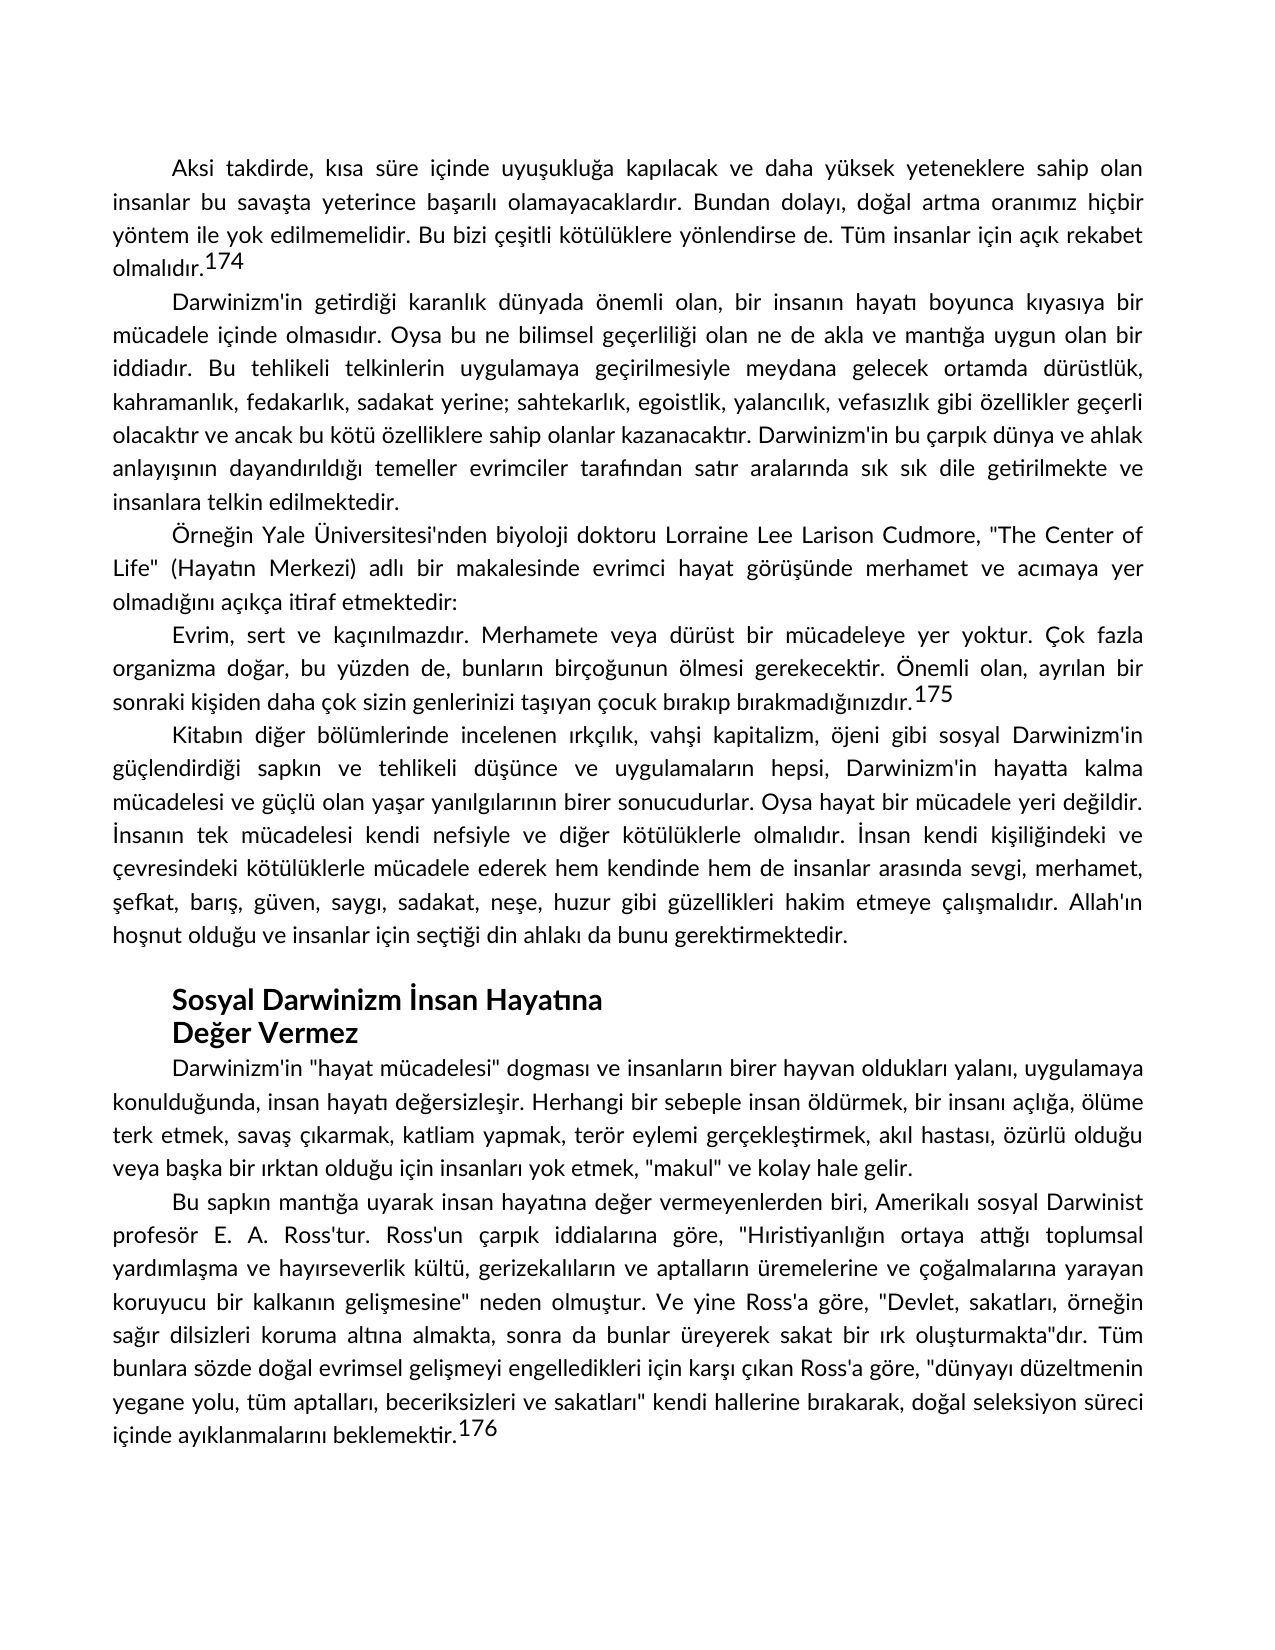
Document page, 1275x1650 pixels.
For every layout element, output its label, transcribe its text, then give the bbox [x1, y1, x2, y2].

text Örneğin Yale Üniversitesi'nden biyoloji doktoru Lorraine Lee Larison Cudmore, "The Center of Life" (Hayatın Merkezi) adlı bir makalesinde evrimci hayat görüşünde merhamet ve acımaya yer olmadığını açıkça itiraf etmektedir: [112, 517, 1145, 617]
text Değer Vermez [112, 1017, 1145, 1050]
text Darwinizm'in getirdiği karanlık dünyada önemli olan, bir insanın hayatı boyunca kıyasıya bir mücadele içinde olmasıdır. Oysa bu ne bilimsel geçerliliği olan ne de akla ve mantığa uygun olan bir iddiadır. Bu tehlikeli telkinlerin uygulamaya geçirilmesiyle meydana gelecek ortamda dürüstlük, kahramanlık, fedakarlık, sadakat yerine; sahtekarlık, egoistlik, yalancılık, vefasızlık gibi özellikler geçerli olacaktır ve ancak bu kötü özelliklere sahip olanlar kazanacaktır. Darwinizm'in bu çarpık dünya ve ahlak anlayışının dayandırıldığı temeller evrimciler tarafından satır aralarında sık sık dile getirilmekte ve insanlara telkin edilmektedir. [112, 283, 1145, 517]
text Aksi takdirde, kısa süre içinde uyuşukluğa kapılacak ve daha yüksek yeteneklere sahip olan insanlar bu savaşta yeterince başarılı olamayacaklardır. Bundan dolayı, doğal artma oranımız hiçbir yöntem ile yok edilmemelidir. Bu bizi çeşitli kötülüklere yönlendirse de. Tüm insanlar için açık rekabet olmalıdır.174 [112, 150, 1145, 283]
text Sosyal Darwinizm İnsan Hayatına [112, 983, 1145, 1017]
text Bu sapkın mantığa uyarak insan hayatına değer vermeyenlerden biri, Amerikalı sosyal Darwinist profesör E. A. Ross'tur. Ross'un çarpık iddialarına göre, "Hıristiyanlığın ortaya attığı toplumsal yardımlaşma ve hayırseverlik kültü, gerizekalıların ve aptalların üremelerine ve çoğalmalarına yarayan koruyucu bir kalkanın gelişmesine" neden olmuştur. Ve yine Ross'a göre, "Devlet, sakatları, örneğin sağır dilsizleri koruma altına almakta, sonra da bunlar üreyerek sakat bir ırk oluşturmakta"dır. Tüm bunlara sözde doğal evrimsel gelişmeyi engelledikleri için karşı çıkan Ross'a göre, "dünyayı düzeltmenin yegane yolu, tüm aptalları, beceriksizleri ve sakatları" kendi hallerine bırakarak, doğal seleksiyon süreci içinde ayıklanmalarını beklemektir.176 [112, 1183, 1145, 1450]
text Kitabın diğer bölümlerinde incelenen ırkçılık, vahşi kapitalizm, öjeni gibi sosyal Darwinizm'in güçlendirdiği sapkın ve tehlikeli düşünce ve uygulamaların hepsi, Darwinizm'in hayatta kalma mücadelesi ve güçlü olan yaşar yanılgılarının birer sonucudurlar. Oysa hayat bir mücadele yeri değildir. İnsanın tek mücadelesi kendi nefsiyle ve diğer kötülüklerle olmalıdır. İnsan kendi kişiliğindeki ve çevresindeki kötülüklerle mücadele ederek hem kendinde hem de insanlar arasında sevgi, merhamet, şefkat, barış, güven, saygı, sadakat, neşe, huzur gibi güzellikleri hakim etmeye çalışmalıdır. Allah'ın hoşnut olduğu ve insanlar için seçtiği din ahlakı da bunu gerektirmektedir. [112, 717, 1145, 950]
text Darwinizm'in "hayat mücadelesi" dogması ve insanların birer hayvan oldukları yalanı, uygulamaya konulduğunda, insan hayatı değersizleşir. Herhangi bir sebeple insan öldürmek, bir insanı açlığa, ölüme terk etmek, savaş çıkarmak, katliam yapmak, terör eylemi gerçekleştirmek, akıl hastası, özürlü olduğu veya başka bir ırktan olduğu için insanları yok etmek, "makul" ve kolay hale gelir. [112, 1050, 1145, 1183]
text Evrim, sert ve kaçınılmazdır. Merhamete veya dürüst bir mücadeleye yer yoktur. Çok fazla organizma doğar, bu yüzden de, bunların birçoğunun ölmesi gerekecektir. Önemli olan, ayrılan bir sonraki kişiden daha çok sizin genlerinizi taşıyan çocuk bırakıp bırakmadığınızdır.175 [112, 617, 1145, 717]
